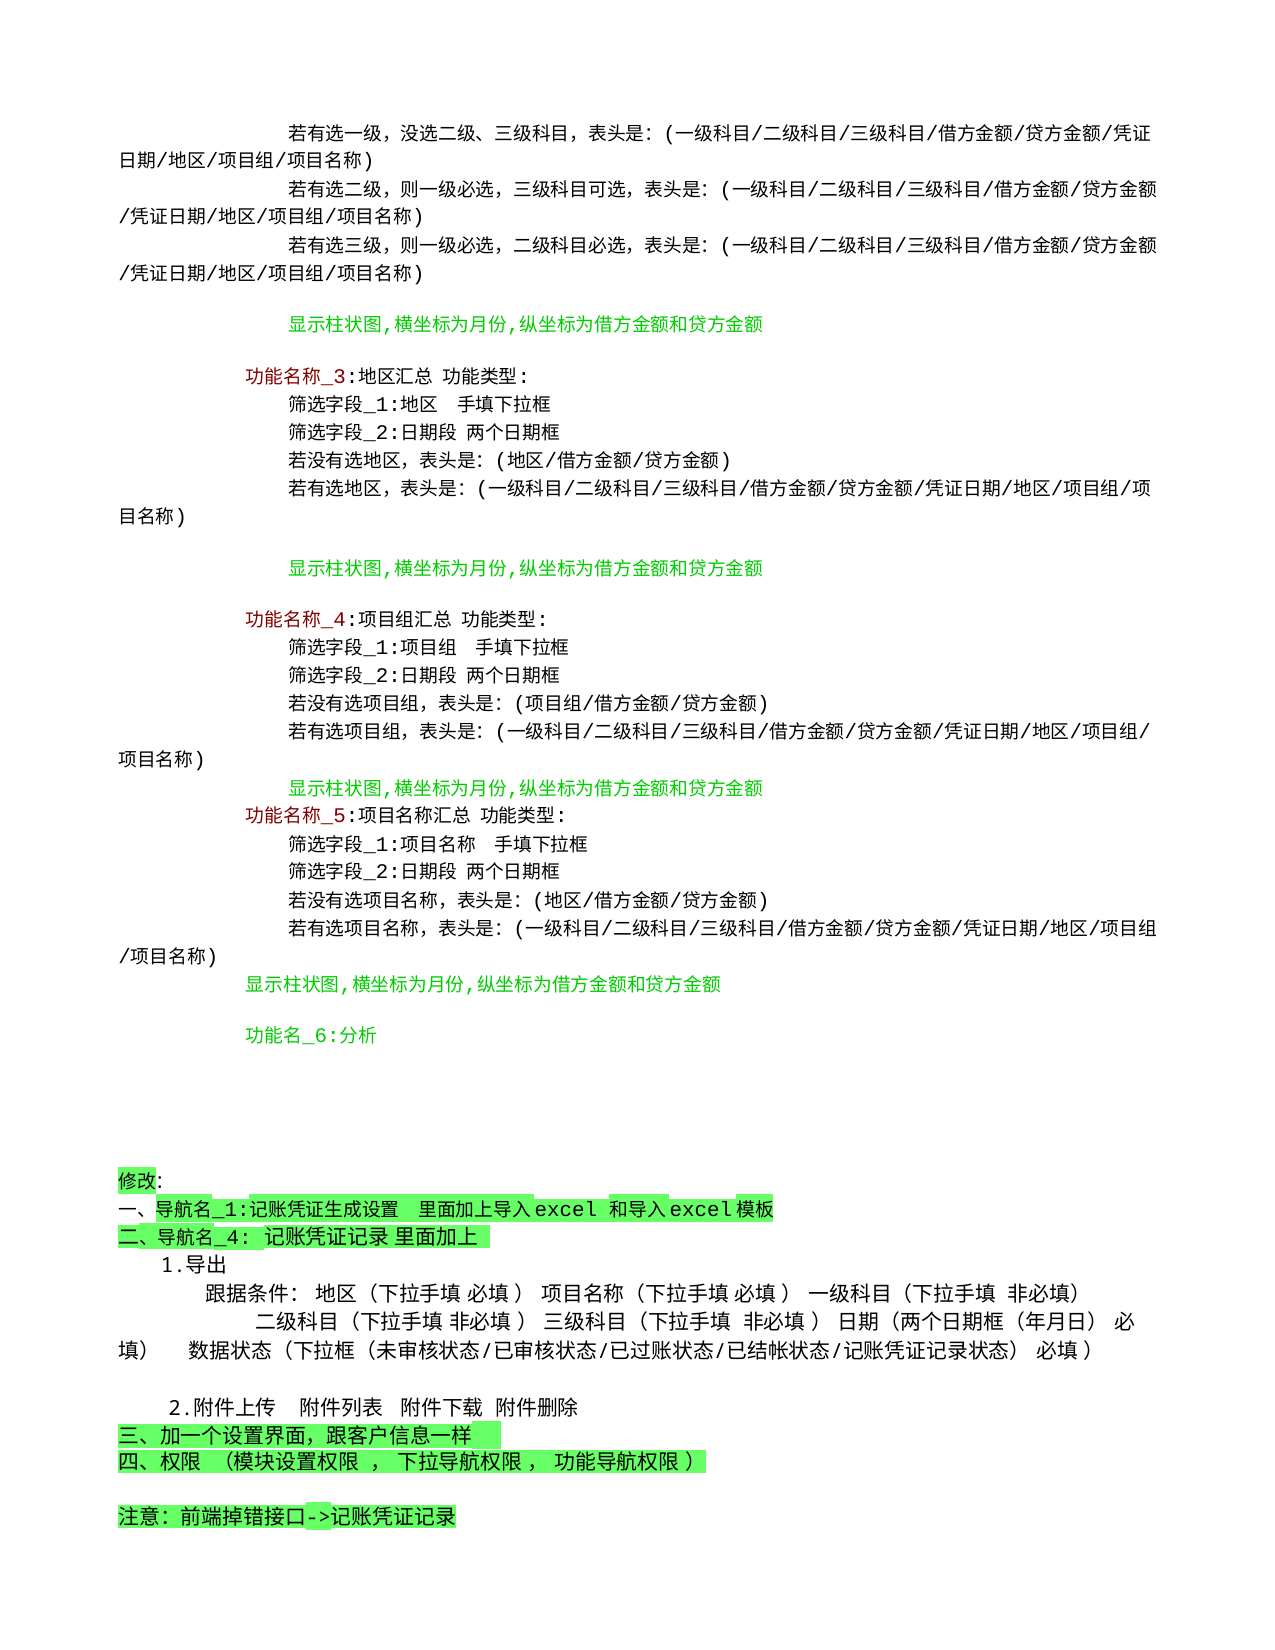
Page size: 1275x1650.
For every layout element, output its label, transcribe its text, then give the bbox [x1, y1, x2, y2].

text 修改： [118, 1167, 1157, 1194]
text 筛选字段_2:日期段 两个日期框 [118, 661, 1157, 689]
text 显示柱状图,横坐标为月份,纵坐标为借方金额和贷方金额 [118, 969, 1157, 997]
text 若没有选项目名称，表头是：(地区/借方金额/贷方金额) [118, 885, 1157, 913]
text 若有选三级，则一级必选，二级科目必选，表头是：(一级科目/二级科目/三级科目/借方金额/贷方金额/凭证日期/地区/项目组/项目名称) [118, 230, 1157, 286]
text 若没有选项目组，表头是：(项目组/借方金额/贷方金额) [118, 689, 1157, 717]
text 显示柱状图,横坐标为月份,纵坐标为借方金额和贷方金额 [118, 773, 1157, 801]
text 筛选字段_1:项目名称 手填下拉框 [118, 829, 1157, 857]
text 一、导航名_1:记账凭证生成设置 里面加上导入excel 和导入excel模板 [118, 1194, 1157, 1222]
text 功能名称_4:项目组汇总 功能类型: [118, 605, 1157, 633]
text 若没有选地区，表头是：(地区/借方金额/贷方金额) [118, 446, 1157, 474]
text 二、导航名_4: 记账凭证记录 里面加上 [118, 1222, 1157, 1250]
text 功能名称_3:地区汇总 功能类型: [118, 362, 1157, 389]
text 显示柱状图,横坐标为月份,纵坐标为借方金额和贷方金额 [118, 310, 1157, 338]
text 若有选地区，表头是：(一级科目/二级科目/三级科目/借方金额/贷方金额/凭证日期/地区/项目组/项目名称) [118, 474, 1157, 530]
text 功能名_6:分析 [118, 1021, 1157, 1049]
text 注意：前端掉错接口->记账凭证记录 [118, 1502, 1157, 1530]
text 筛选字段_1:项目组 手填下拉框 [118, 633, 1157, 661]
text 1.导出 [118, 1250, 1157, 1279]
text 功能名称_5:项目名称汇总 功能类型: [118, 801, 1157, 829]
text 若有选一级，没选二级、三级科目，表头是：(一级科目/二级科目/三级科目/借方金额/贷方金额/凭证日期/地区/项目组/项目名称) [118, 118, 1157, 174]
text 若有选项目名称，表头是：(一级科目/二级科目/三级科目/借方金额/贷方金额/凭证日期/地区/项目组/项目名称) [118, 913, 1157, 969]
text 筛选字段_2:日期段 两个日期框 [118, 418, 1157, 446]
text 显示柱状图,横坐标为月份,纵坐标为借方金额和贷方金额 [118, 553, 1157, 581]
text 二级科目（下拉手填 非必填 ） 三级科目（下拉手填 非必填 ） 日期（两个日期框（年月日） 必填） 数据状态（下拉框（未审核状态/已审核状态/已过账状态/已结帐状态/记账凭证记录状态） 必填 ） [118, 1307, 1157, 1364]
text 三、加一个设置界面，跟客户信息一样 [118, 1421, 1157, 1449]
text 筛选字段_2:日期段 两个日期框 [118, 857, 1157, 885]
text 若有选项目组，表头是：(一级科目/二级科目/三级科目/借方金额/贷方金额/凭证日期/地区/项目组/项目名称) [118, 717, 1157, 773]
text 跟据条件： 地区（下拉手填 必填 ） 项目名称（下拉手填 必填 ） 一级科目（下拉手填 非必填） [118, 1279, 1157, 1307]
text 2.附件上传 附件列表 附件下载 附件删除 [118, 1393, 1157, 1421]
text 四、权限 （模块设置权限 ， 下拉导航权限 ， 功能导航权限 ） [118, 1449, 1157, 1473]
text 筛选字段_1:地区 手填下拉框 [118, 389, 1157, 418]
text 若有选二级，则一级必选，三级科目可选，表头是：(一级科目/二级科目/三级科目/借方金额/贷方金额/凭证日期/地区/项目组/项目名称) [118, 174, 1157, 230]
